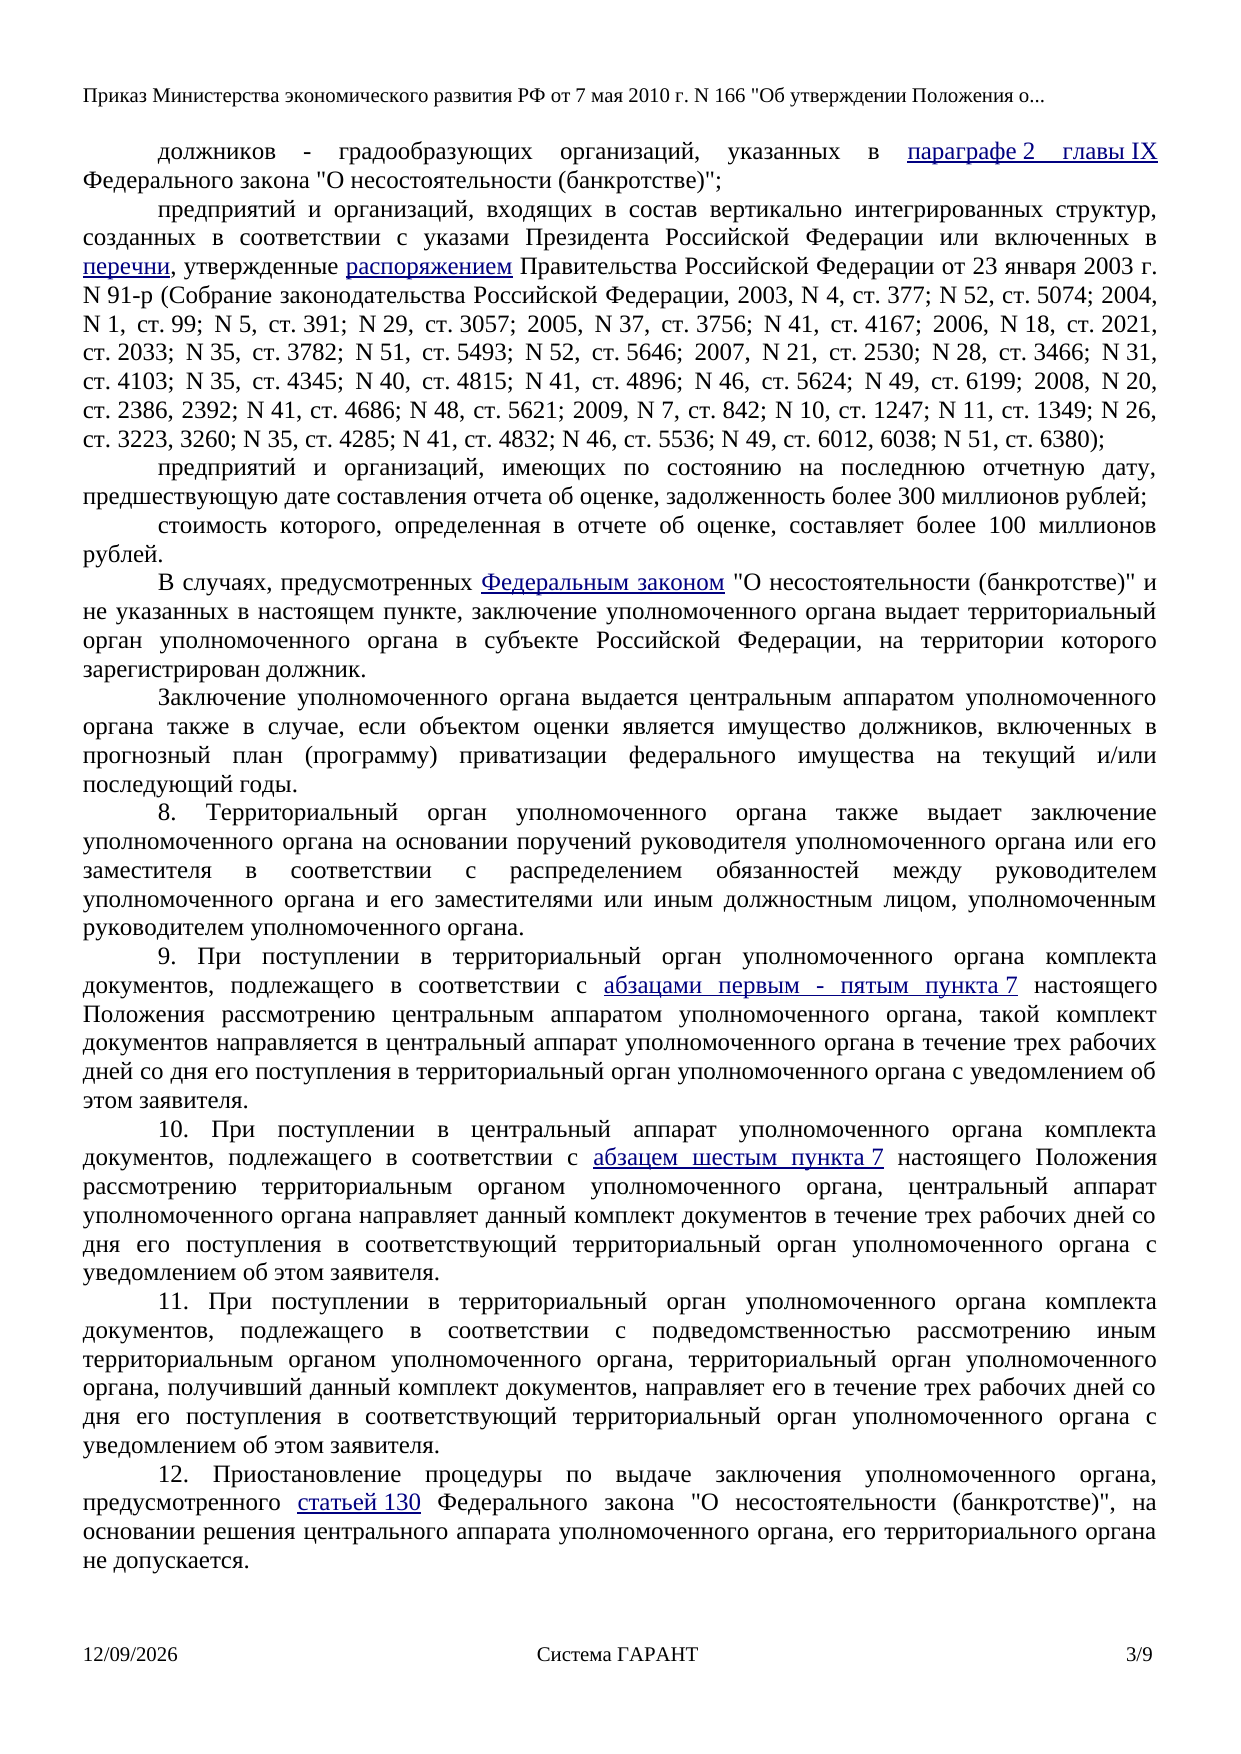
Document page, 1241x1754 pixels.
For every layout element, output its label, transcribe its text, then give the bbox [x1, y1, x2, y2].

text предприятий и организаций, имеющих по состоянию на последнюю отчетную дату, предшествующую дате составления отчета об оценке, задолженность более 300 миллионов рублей; [83, 452, 1157, 510]
text В случаях, предусмотренных Федеральным законом "О несостоятельности (банкротстве)" и не указанных в настоящем пункте, заключение уполномоченного органа выдает территориальный орган уполномоченного органа в субъекте Российской Федерации, на территории которого зарегистрирован должник. [83, 567, 1157, 682]
text 8. Территориальный орган уполномоченного органа также выдает заключение уполномоченного органа на основании поручений руководителя уполномоченного органа или его заместителя в соответствии с распределением обязанностей между руководителем уполномоченного органа и его заместителями или иным должностным лицом, уполномоченным руководителем уполномоченного органа. [83, 797, 1157, 941]
text стоимость которого, определенная в отчете об оценке, составляет более 100 миллионов рублей. [83, 510, 1157, 567]
text должников - градообразующих организаций, указанных в параграфе 2 главы IX Федерального закона "О несостоятельности (банкротстве)"; [83, 136, 1157, 194]
text 11. При поступлении в территориальный орган уполномоченного органа комплекта документов, подлежащего в соответствии с подведомственностью рассмотрению иным территориальным органом уполномоченного органа, территориальный орган уполномоченного органа, получивший данный комплект документов, направляет его в течение трех рабочих дней со дня его поступления в соответствующий территориальный орган уполномоченного органа с уведомлением об этом заявителя. [83, 1286, 1157, 1459]
text 12. Приостановление процедуры по выдаче заключения уполномоченного органа, предусмотренного статьей 130 Федерального закона "О несостоятельности (банкротстве)", на основании решения центрального аппарата уполномоченного органа, его территориального органа не допускается. [83, 1459, 1157, 1574]
text Заключение уполномоченного органа выдается центральным аппаратом уполномоченного органа также в случае, если объектом оценки является имущество должников, включенных в прогнозный план (программу) приватизации федерального имущества на текущий и/или последующий годы. [83, 682, 1157, 797]
text предприятий и организаций, входящих в состав вертикально интегрированных структур, созданных в соответствии с указами Президента Российской Федерации или включенных в перечни, утвержденные распоряжением Правительства Российской Федерации от 23 января 2003 г. N 91-р (Собрание законодательства Российской Федерации, 2003, N 4, ст. 377; N 52, ст. 5074; 2004, N 1, ст. 99; N 5, ст. 391; N 29, ст. 3057; 2005, N 37, ст. 3756; N 41, ст. 4167; 2006, N 18, ст. 2021, ст. 2033; N 35, ст. 3782; N 51, ст. 5493; N 52, ст. 5646; 2007, N 21, ст. 2530; N 28, ст. 3466; N 31, ст. 4103; N 35, ст. 4345; N 40, ст. 4815; N 41, ст. 4896; N 46, ст. 5624; N 49, ст. 6199; 2008, N 20, ст. 2386, 2392; N 41, ст. 4686; N 48, ст. 5621; 2009, N 7, ст. 842; N 10, ст. 1247; N 11, ст. 1349; N 26, ст. 3223, 3260; N 35, ст. 4285; N 41, ст. 4832; N 46, ст. 5536; N 49, ст. 6012, 6038; N 51, ст. 6380); [83, 194, 1157, 452]
text 9. При поступлении в территориальный орган уполномоченного органа комплекта документов, подлежащего в соответствии с абзацами первым - пятым пункта 7 настоящего Положения рассмотрению центральным аппаратом уполномоченного органа, такой комплект документов направляется в центральный аппарат уполномоченного органа в течение трех рабочих дней со дня его поступления в территориальный орган уполномоченного органа с уведомлением об этом заявителя. [83, 941, 1157, 1114]
text 10. При поступлении в центральный аппарат уполномоченного органа комплекта документов, подлежащего в соответствии с абзацем шестым пункта 7 настоящего Положения рассмотрению территориальным органом уполномоченного органа, центральный аппарат уполномоченного органа направляет данный комплект документов в течение трех рабочих дней со дня его поступления в соответствующий территориальный орган уполномоченного органа с уведомлением об этом заявителя. [83, 1114, 1157, 1286]
